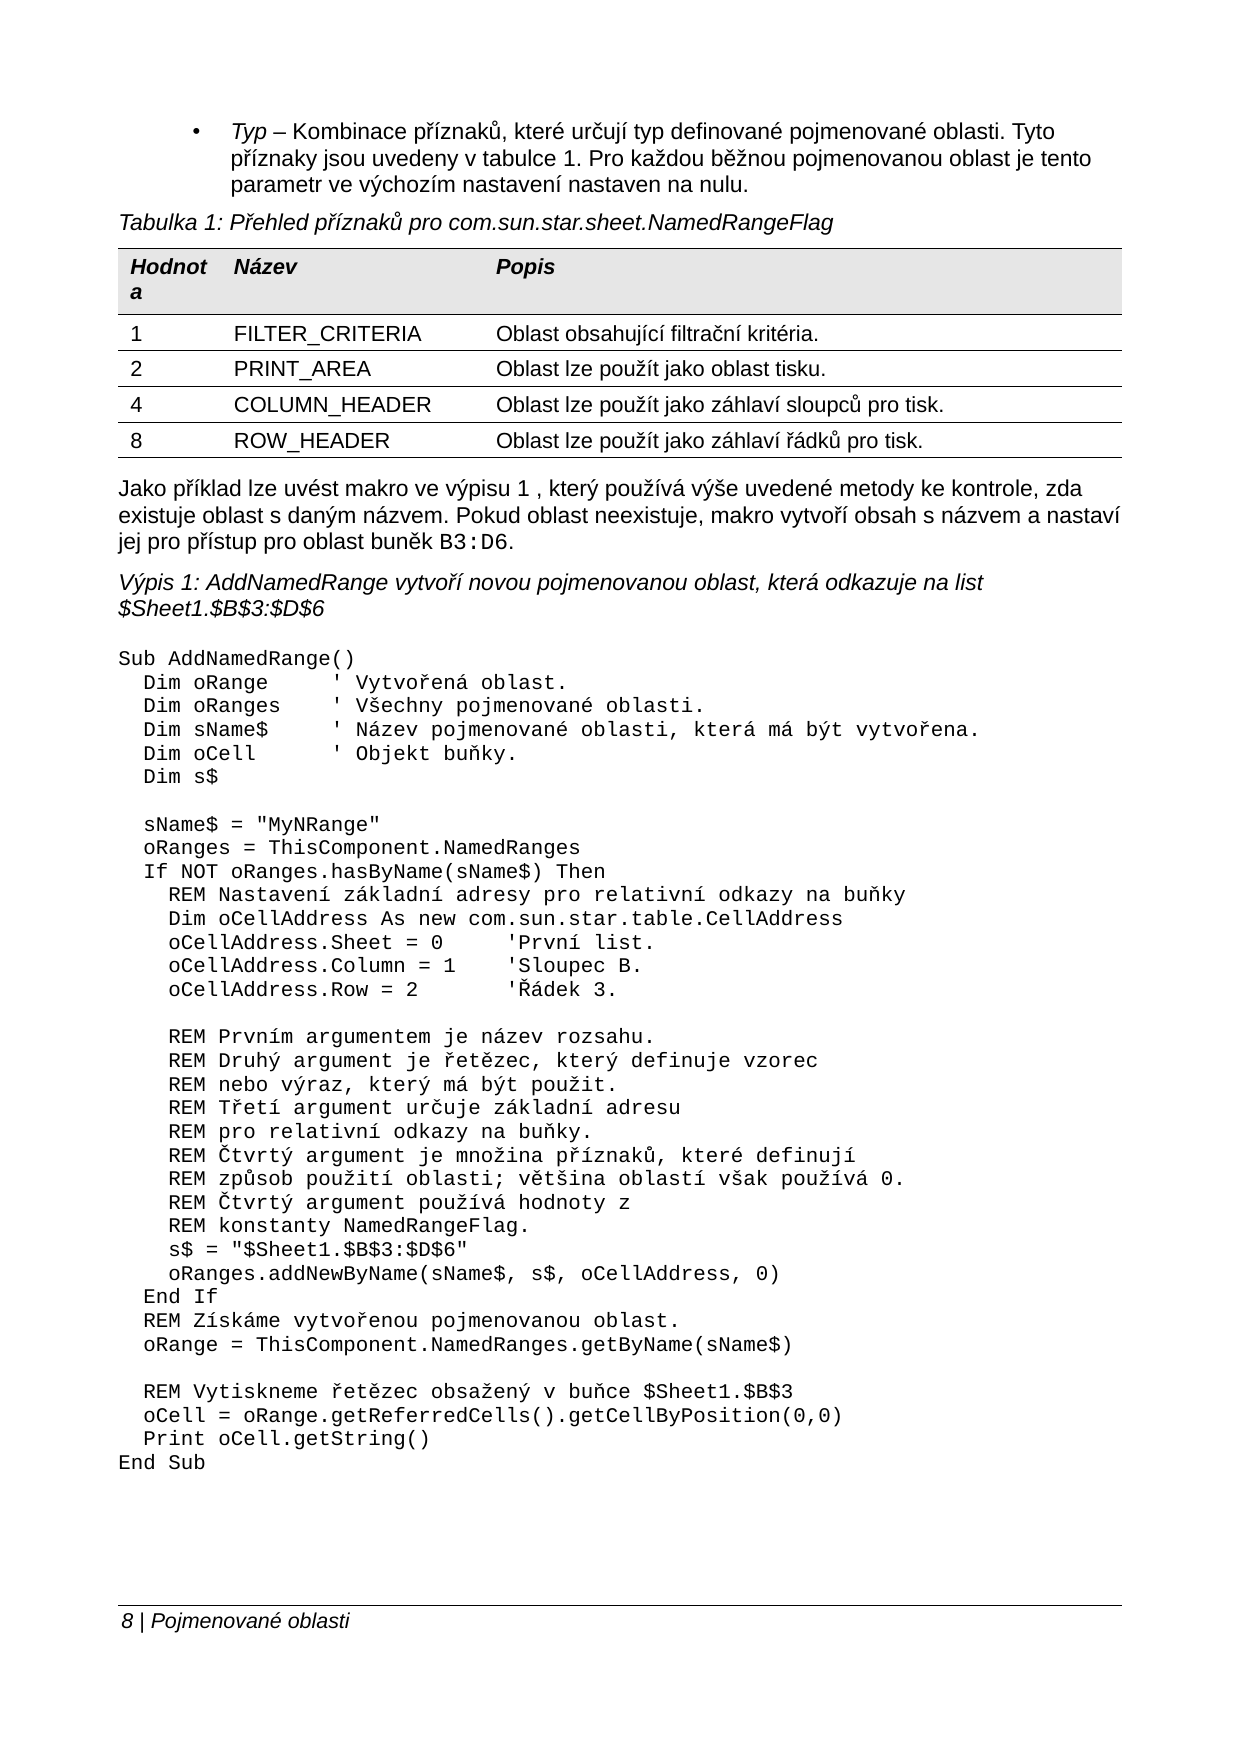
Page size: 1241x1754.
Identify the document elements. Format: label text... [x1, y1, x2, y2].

text oCellAddress.Row = 2 'Řádek 3. [118, 979, 1122, 1003]
text Jako příklad lze uvést makro ve výpisu 1 , který používá výše uvedené metody ke kontrole, zda existuje oblast s daným názvem. Pokud oblast neexistuje, makro vytvoří obsah s názvem a nastaví jej pro přístup pro oblast buněk B3:D6. [118, 475, 1122, 556]
text oRange = ThisComponent.NamedRanges.getByName(sName$) [118, 1334, 1122, 1357]
text Print oCell.getString() [118, 1428, 1122, 1452]
text Výpis 1: AddNamedRange vytvoří novou pojmenovanou oblast, která odkazuje na list $Sheet1.$B$3:$D$6 [118, 569, 1122, 622]
text REM Získáme vytvořenou pojmenovanou oblast. [118, 1310, 1122, 1334]
table_cell FILTER_CRITERIA [222, 315, 484, 350]
text Tabulka 1: Přehled příznaků pro com.sun.star.sheet.NamedRangeFlag [118, 209, 1122, 236]
table_cell Oblast obsahující filtrační kritéria. [484, 315, 1122, 350]
text If NOT oRanges.hasByName(sName$) Then [118, 861, 1122, 884]
text Dim s$ [118, 766, 1122, 790]
text oCell = oRange.getReferredCells().getCellByPosition(0,0) [118, 1405, 1122, 1428]
text Dim oCellAddress As new com.sun.star.table.CellAddress [118, 908, 1122, 932]
table_cell PRINT_AREA [222, 351, 484, 386]
text REM nebo výraz, který má být použit. [118, 1074, 1122, 1097]
text REM Vytiskneme řetězec obsažený v buňce $Sheet1.$B$3 [118, 1381, 1122, 1405]
text oCellAddress.Column = 1 'Sloupec B. [118, 955, 1122, 979]
table_cell COLUMN_HEADER [222, 387, 484, 422]
text oRanges = ThisComponent.NamedRanges [118, 837, 1122, 861]
table_cell Oblast lze použít jako záhlaví řádků pro tisk. [484, 423, 1122, 457]
text Dim sName$ ' Název pojmenované oblasti, která má být vytvořena. [118, 719, 1122, 743]
table_cell Oblast lze použít jako záhlaví sloupců pro tisk. [484, 387, 1122, 422]
table_cell 8 [118, 423, 222, 457]
text oCellAddress.Sheet = 0 'První list. [118, 932, 1122, 955]
table_cell 2 [118, 351, 222, 386]
text REM Třetí argument určuje základní adresu [118, 1097, 1122, 1121]
table_cell ROW_HEADER [222, 423, 484, 457]
text REM pro relativní odkazy na buňky. [118, 1121, 1122, 1144]
text REM Prvním argumentem je název rozsahu. [118, 1026, 1122, 1050]
text s$ = "$Sheet1.$B$3:$D$6" [118, 1239, 1122, 1263]
text sName$ = "MyNRange" [118, 813, 1122, 837]
table_header Popis [484, 249, 1122, 314]
table_header Hodnota [118, 249, 222, 314]
text REM konstanty NamedRangeFlag. [118, 1216, 1122, 1239]
text REM způsob použití oblasti; většina oblastí však používá 0. [118, 1168, 1122, 1192]
table_cell Oblast lze použít jako oblast tisku. [484, 351, 1122, 386]
text REM Čtvrtý argument je množina příznaků, které definují [118, 1144, 1122, 1168]
text REM Druhý argument je řetězec, který definuje vzorec [118, 1050, 1122, 1074]
table_cell 4 [118, 387, 222, 422]
text End Sub [118, 1452, 1122, 1476]
list Typ – Kombinace příznaků, které určují typ definované pojmenované oblasti. Tyto příznaky jsou uvedeny v tabulce 1. Pro každou běžnou pojmenovanou oblast je tento parametr ve výchozím nastavení nastaven na nulu. [192, 118, 1122, 197]
text REM Čtvrtý argument používá hodnoty z [118, 1192, 1122, 1216]
text End If [118, 1286, 1122, 1310]
table_header Název [222, 249, 484, 314]
text Dim oCell ' Objekt buňky. [118, 743, 1122, 766]
text REM Nastavení základní adresy pro relativní odkazy na buňky [118, 884, 1122, 908]
text Dim oRange ' Vytvořená oblast. [118, 672, 1122, 695]
text oRanges.addNewByName(sName$, s$, oCellAddress, 0) [118, 1263, 1122, 1286]
text Sub AddNamedRange() [118, 648, 1122, 672]
text Dim oRanges ' Všechny pojmenované oblasti. [118, 695, 1122, 719]
table_cell 1 [118, 315, 222, 350]
